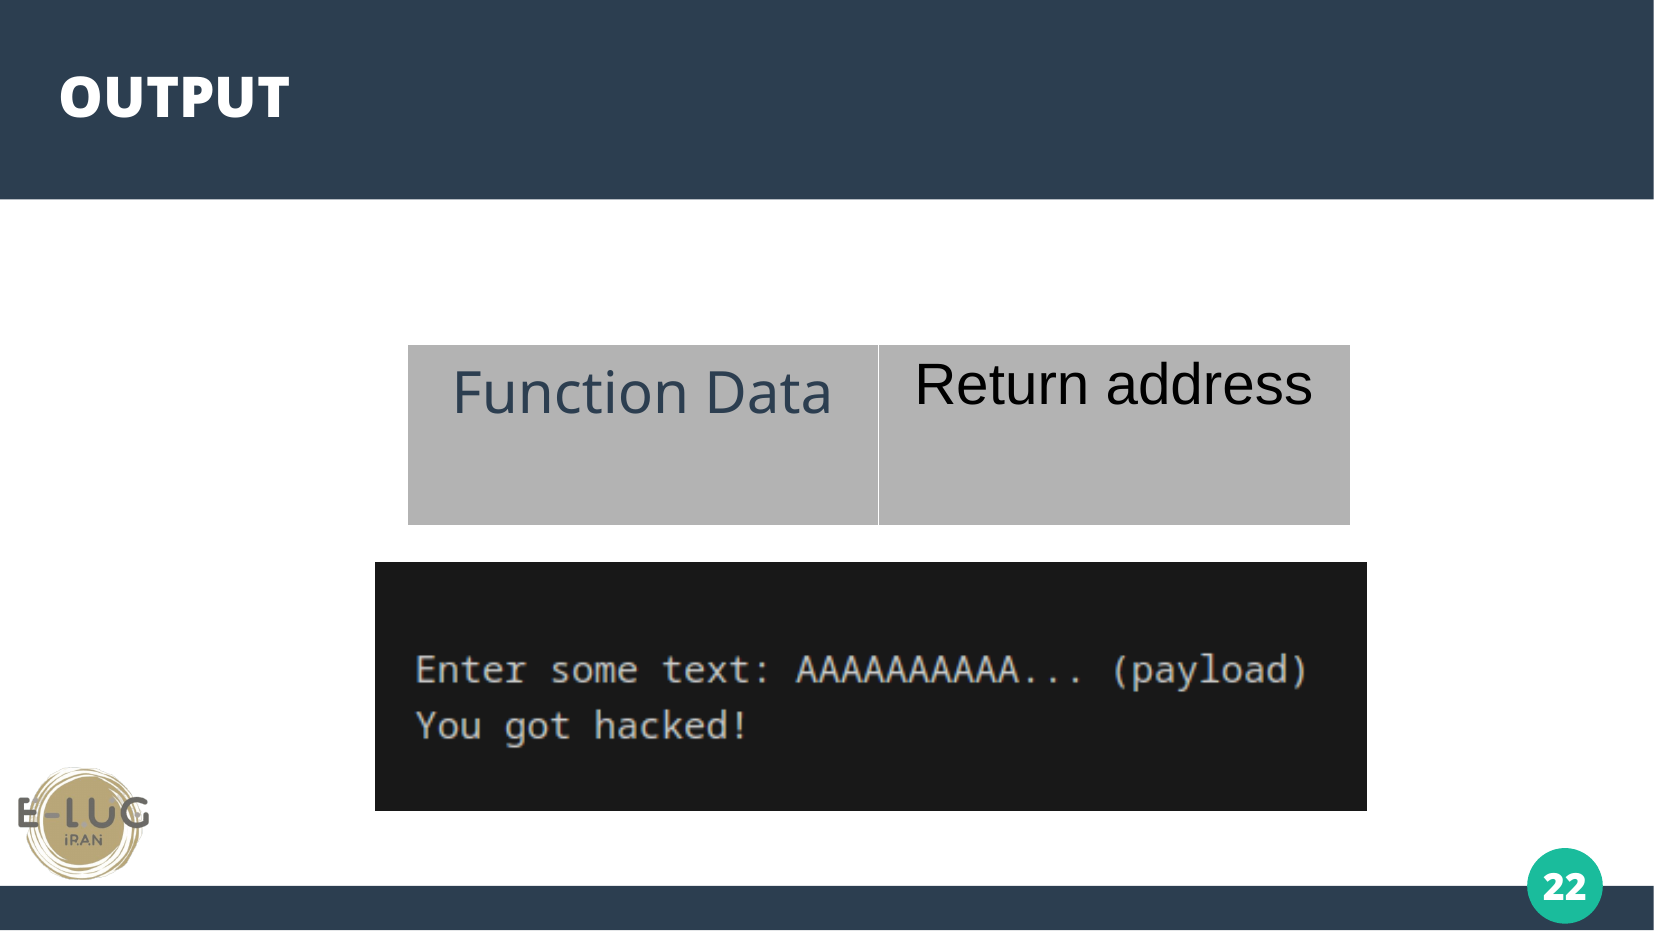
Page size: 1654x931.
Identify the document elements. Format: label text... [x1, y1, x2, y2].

picture [0, 749, 168, 901]
picture [375, 562, 1367, 811]
table_header Function Data [408, 345, 878, 525]
title OUTPUT [59, 37, 1595, 155]
table_header Return address [879, 345, 1350, 525]
